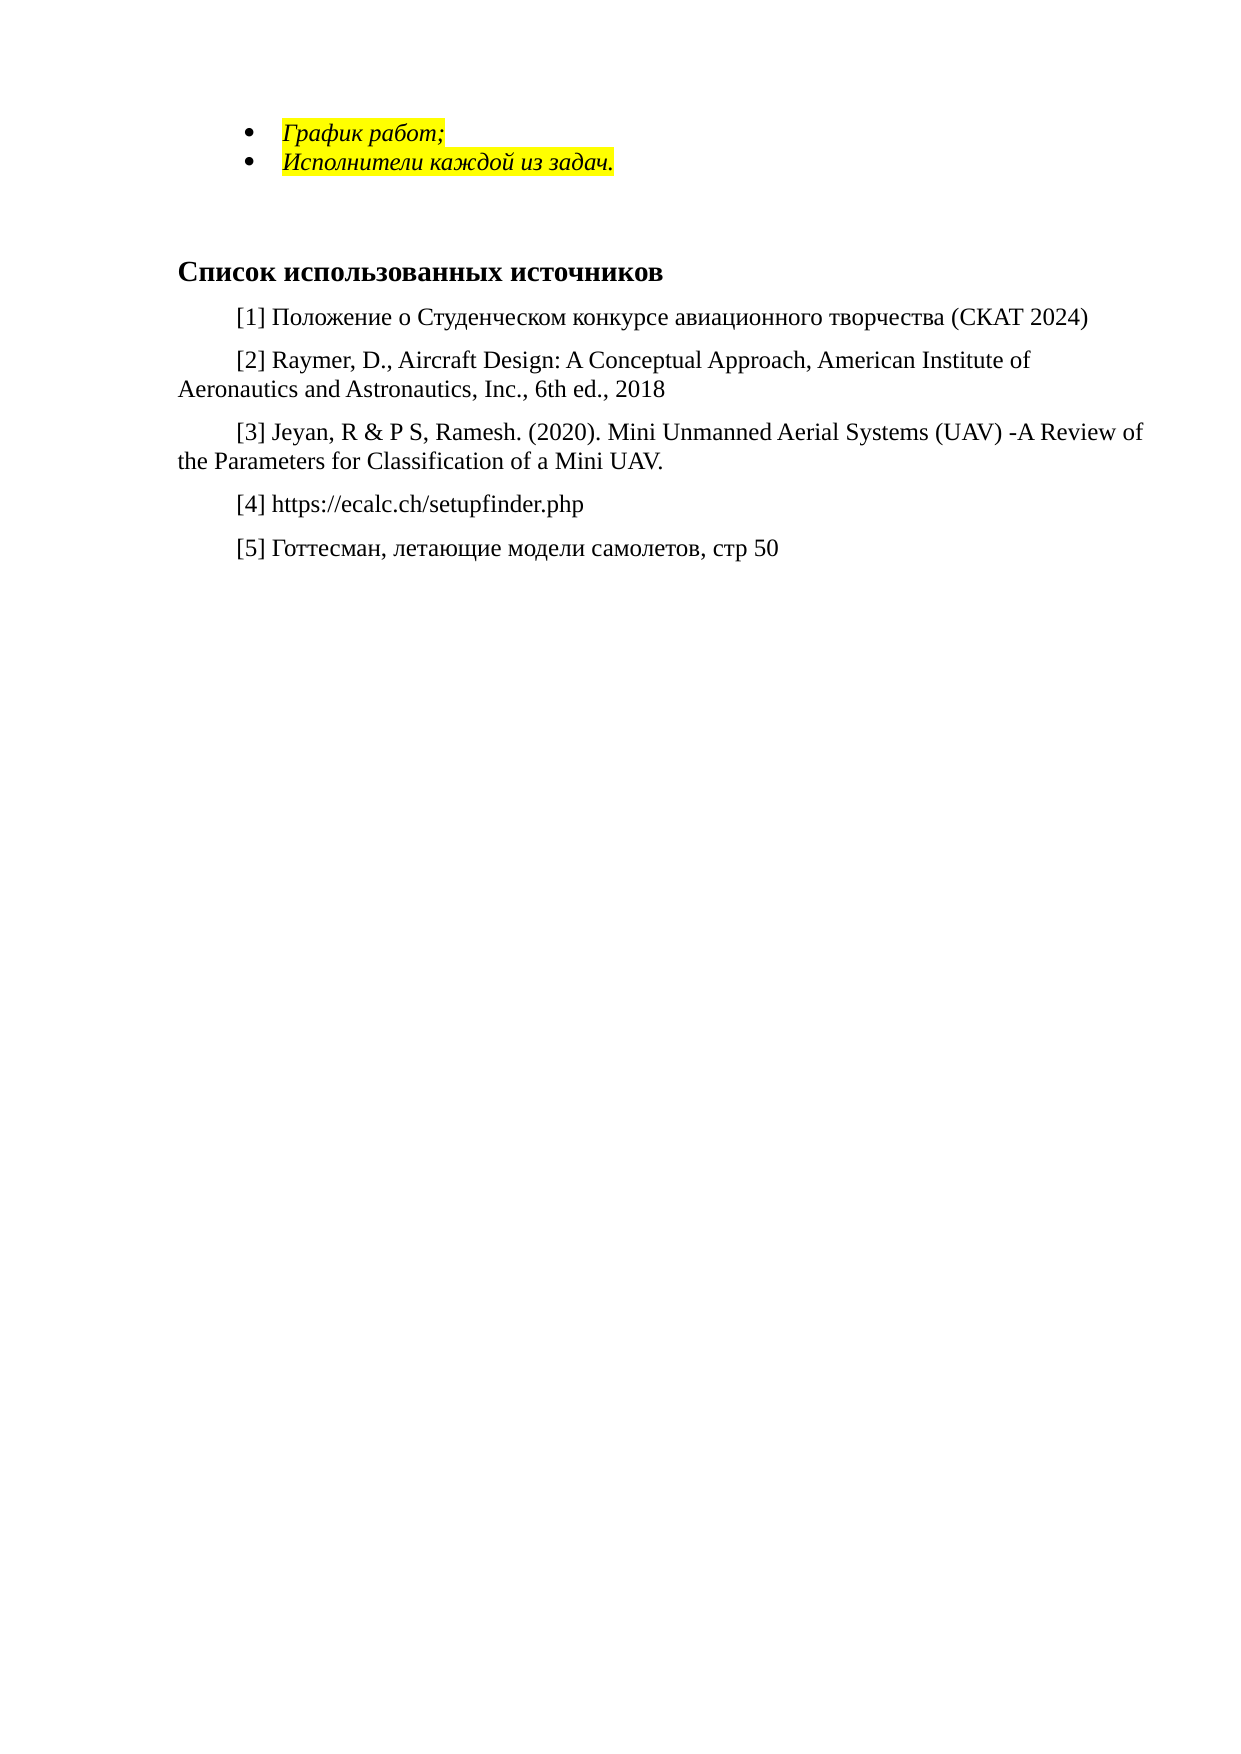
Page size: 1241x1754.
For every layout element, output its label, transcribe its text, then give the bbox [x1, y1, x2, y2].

text [4] https://ecalc.ch/setupfinder.php [177, 489, 1152, 518]
text [3] Jeyan, R & P S, Ramesh. (2020). Mini Unmanned Aerial Systems (UAV) -A Review of the Parameters for Classification of a Mini UAV. [177, 417, 1152, 475]
text [1] Положение о Студенческом конкурсе авиационного творчества (СКАТ 2024) [177, 302, 1152, 331]
subtitle Список использованных источников [177, 254, 1152, 287]
text [2] Raymer, D., Aircraft Design: A Conceptual Approach, American Institute of Aeronautics and Astronautics, Inc., 6th ed., 2018 [177, 345, 1152, 403]
list Исполнители каждой из задач. [245, 147, 1152, 176]
text [5] Готтесман, летающие модели самолетов, стр 50 [177, 533, 1152, 562]
list График работ; [245, 118, 1152, 147]
